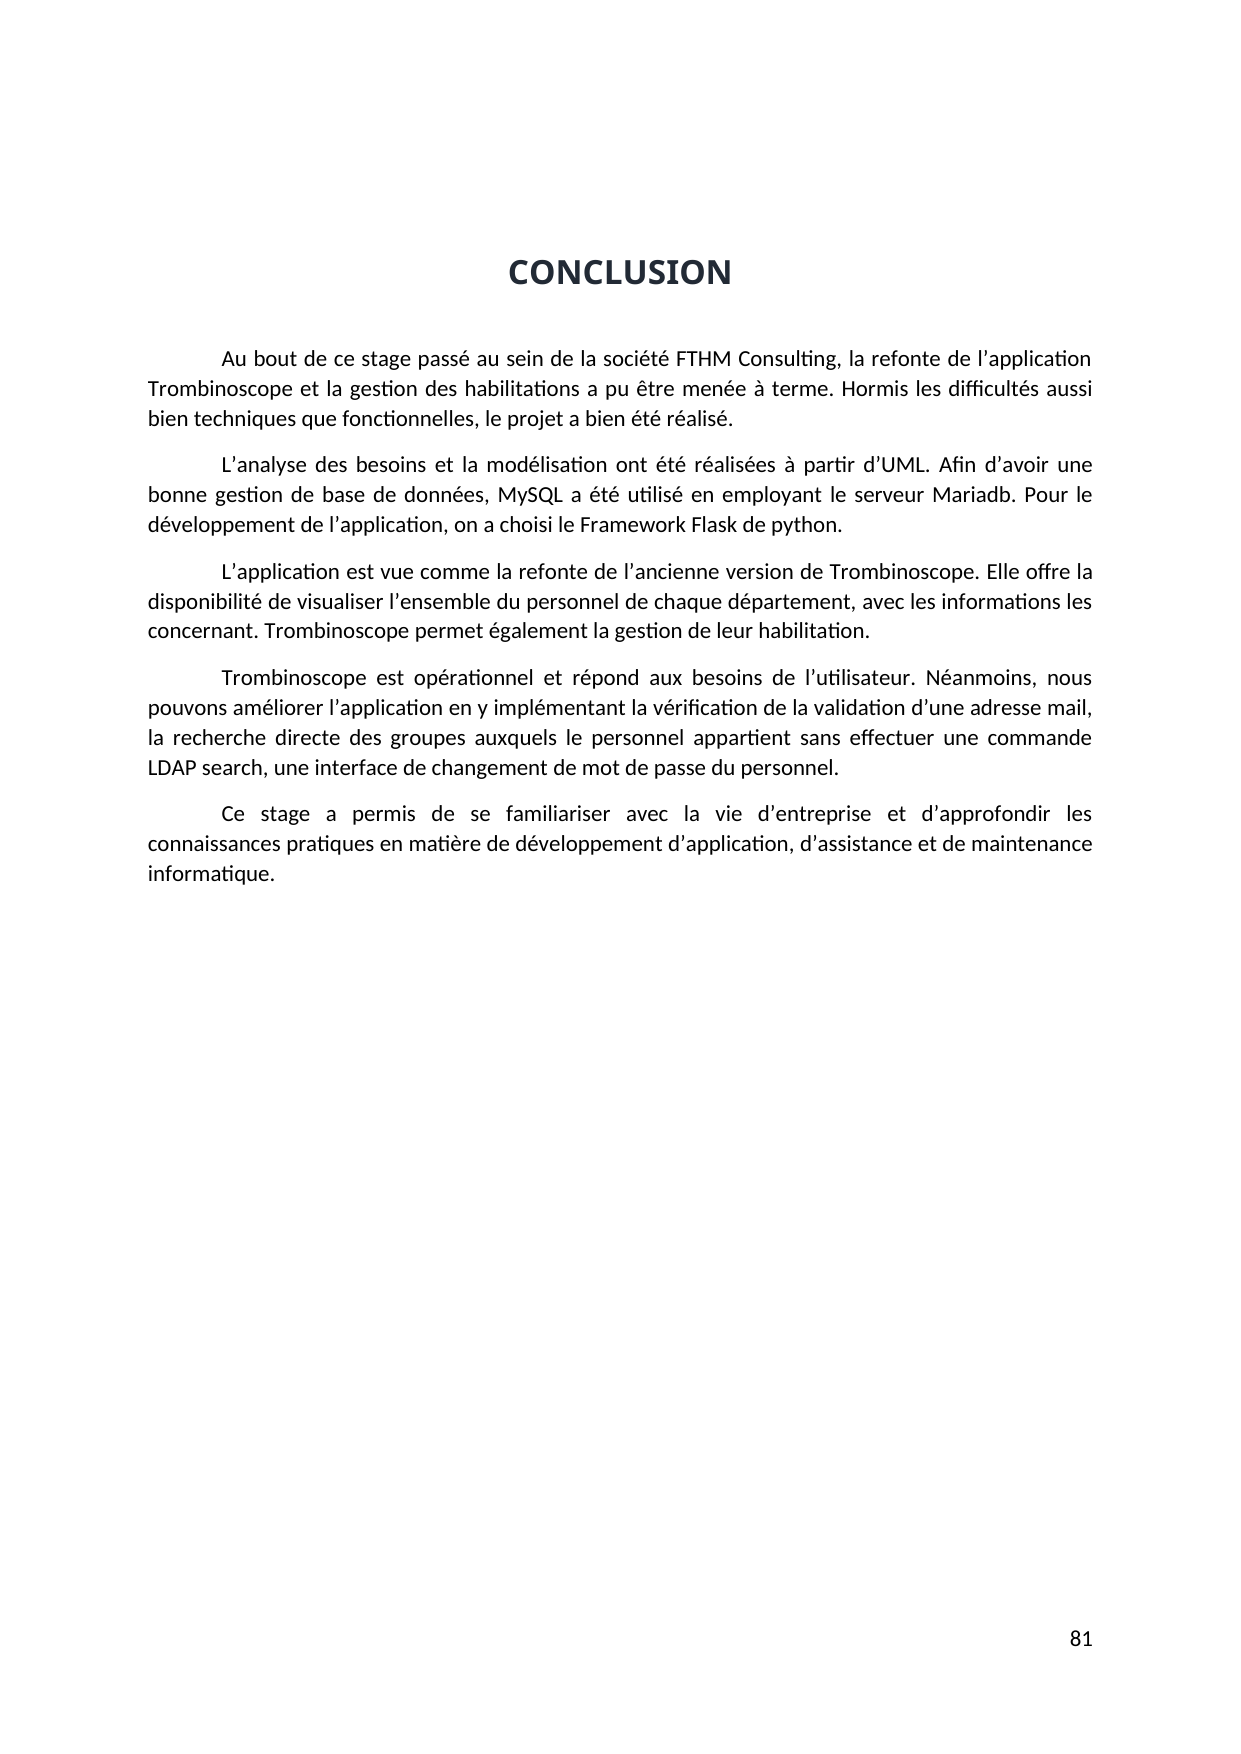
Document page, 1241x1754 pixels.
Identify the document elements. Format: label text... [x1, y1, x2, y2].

text Ce stage a permis de se familiariser avec la vie d’entreprise et d’approfondir les connaissances pratiques en matière de développement d’application, d’assistance et de maintenance informatique. [148, 799, 1093, 887]
text Trombinoscope est opérationnel et répond aux besoins de l’utilisateur. Néanmoins, nous pouvons améliorer l’application en y implémentant la vérification de la validation d’une adresse mail, la recherche directe des groupes auxquels le personnel appartient sans effectuer une commande LDAP search, une interface de changement de mot de passe du personnel. [148, 663, 1093, 781]
text L’application est vue comme la refonte de l’ancienne version de Trombinoscope. Elle offre la disponibilité de visualiser l’ensemble du personnel de chaque département, avec les informations les concernant. Trombinoscope permet également la gestion de leur habilitation. [148, 557, 1093, 645]
text Au bout de ce stage passé au sein de la société FTHM Consulting, la refonte de l’application Trombinoscope et la gestion des habilitations a pu être menée à terme. Hormis les difficultés aussi bien techniques que fonctionnelles, le projet a bien été réalisé. [148, 344, 1093, 432]
subtitle CONCLUSION [148, 249, 1093, 294]
text L’analyse des besoins et la modélisation ont été réalisées à partir d’UML. Afin d’avoir une bonne gestion de base de données, MySQL a été utilisé en employant le serveur Mariadb. Pour le développement de l’application, on a choisi le Framework Flask de python. [148, 451, 1093, 538]
